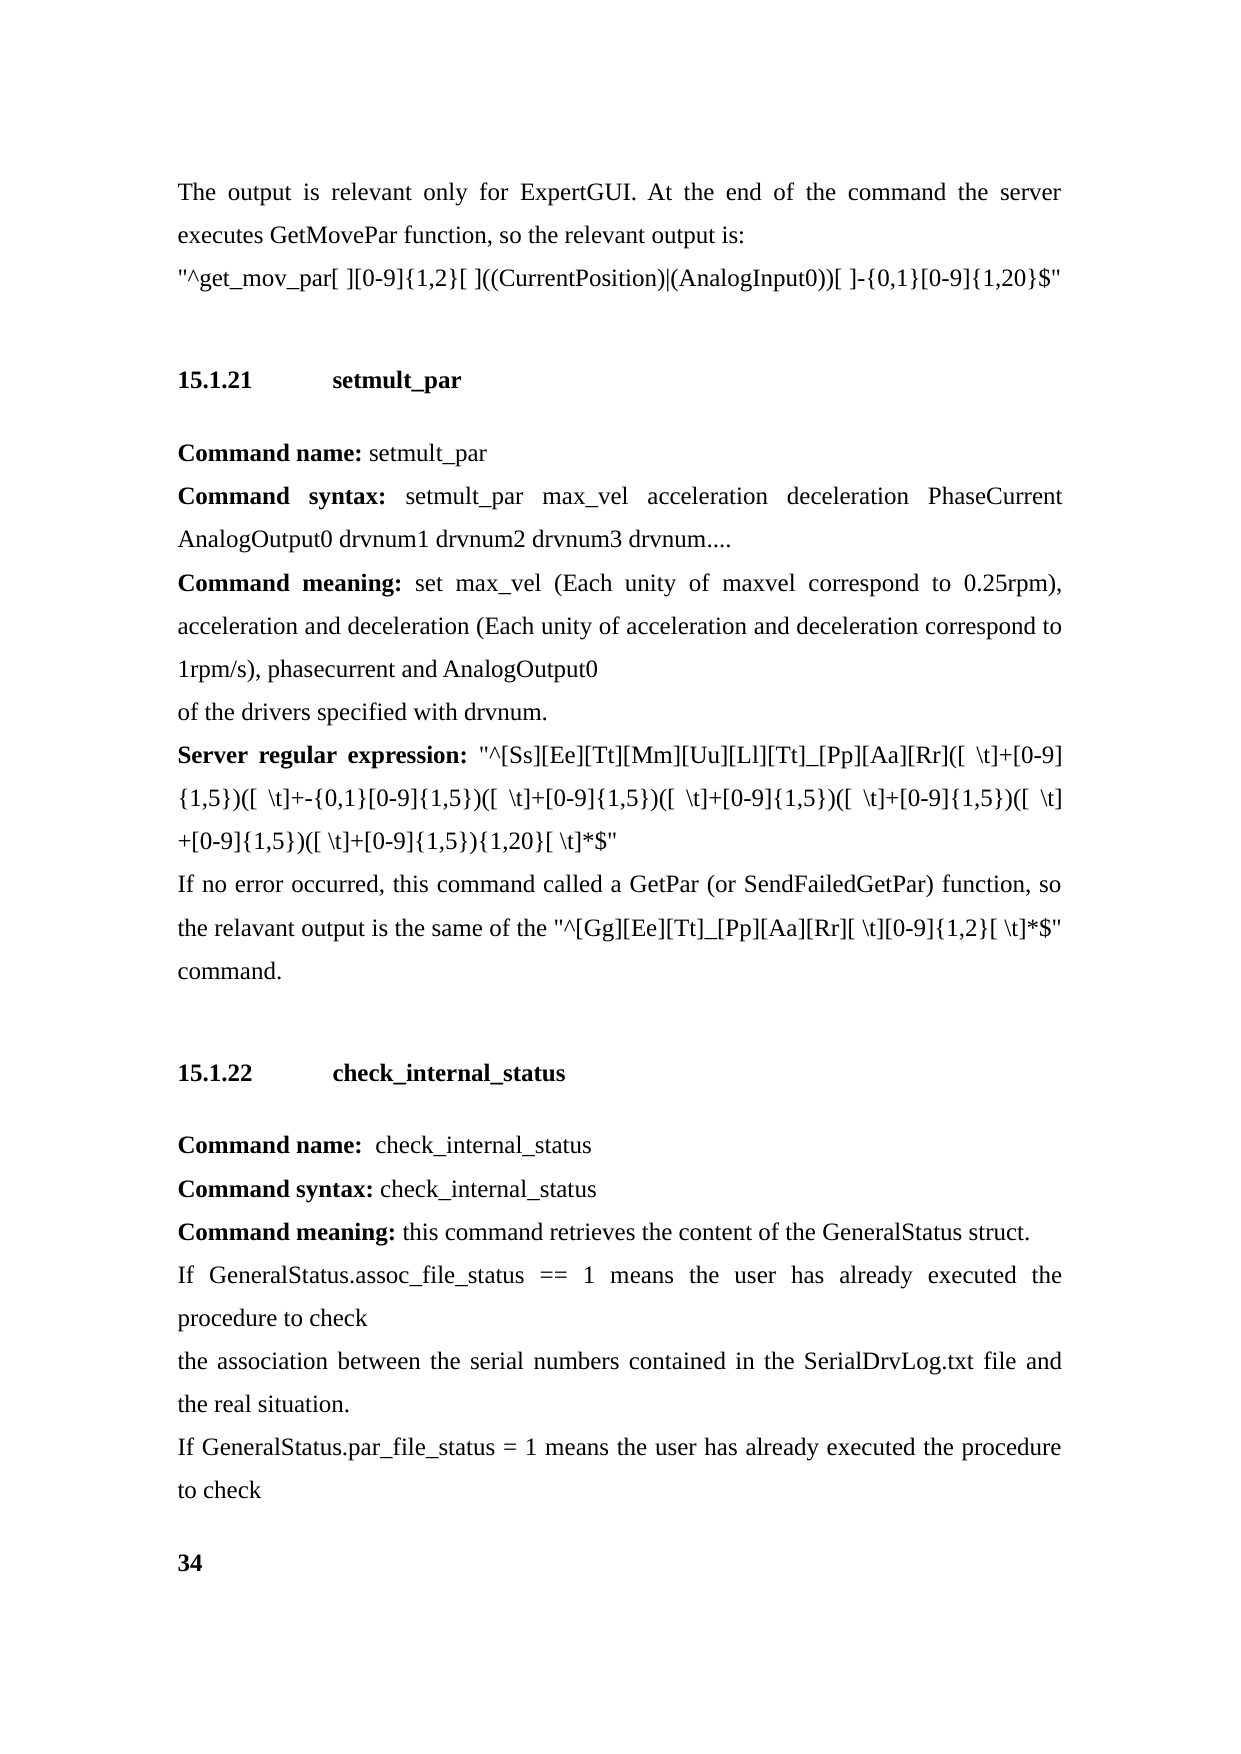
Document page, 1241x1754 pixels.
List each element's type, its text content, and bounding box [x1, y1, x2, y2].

text Command name: setmult_par [177, 438, 1063, 467]
text "^get_mov_par[ ][0-9]{1,2}[ ]((CurrentPosition)|(AnalogInput0))[ ]-{0,1}[0-9]{1,20}$" [177, 263, 1063, 292]
text Command meaning: this command retrieves the content of the GeneralStatus struct. [177, 1217, 1063, 1246]
text Command name: check_internal_status [177, 1131, 1063, 1159]
subtitle setmult_par [177, 366, 1063, 394]
subtitle check_internal_status [177, 1058, 1063, 1087]
text If GeneralStatus.par_file_status = 1 means the user has already executed the procedure to check [177, 1432, 1063, 1504]
text The output is relevant only for ExpertGUI. At the end of the command the server executes GetMovePar function, so the relevant output is: [177, 177, 1063, 249]
text Command meaning: set max_vel (Each unity of maxvel correspond to 0.25rpm), acceleration and deceleration (Each unity of acceleration and deceleration correspond to 1rpm/s), phasecurrent and AnalogOutput0 [177, 568, 1063, 683]
text If GeneralStatus.assoc_file_status == 1 means the user has already executed the procedure to check [177, 1260, 1063, 1332]
text of the drivers specified with drvnum. [177, 697, 1063, 726]
text the association between the serial numbers contained in the SerialDrvLog.txt file and the real situation. [177, 1346, 1063, 1418]
text Server regular expression: "^[Ss][Ee][Tt][Mm][Uu][Ll][Tt]_[Pp][Aa][Rr]([ \t]+[0-9]{1,5})([ \t]+-{0,1}[0-9]{1,5})([ \t]+[0-9]{1,5})([ \t]+[0-9]{1,5})([ \t]+[0-9]{1,5})([ \t]+[0-9]{1,5})([ \t]+[0-9]{1,5}){1,20}[ \t]*$" [177, 740, 1063, 855]
text If no error occurred, this command called a GetPar (or SendFailedGetPar) function, so the relavant output is the same of the "^[Gg][Ee][Tt]_[Pp][Aa][Rr][ \t][0-9]{1,2}[ \t]*$" command. [177, 869, 1063, 984]
text Command syntax: setmult_par max_vel acceleration deceleration PhaseCurrent AnalogOutput0 drvnum1 drvnum2 drvnum3 drvnum.... [177, 481, 1063, 553]
text Command syntax: check_internal_status [177, 1174, 1063, 1202]
